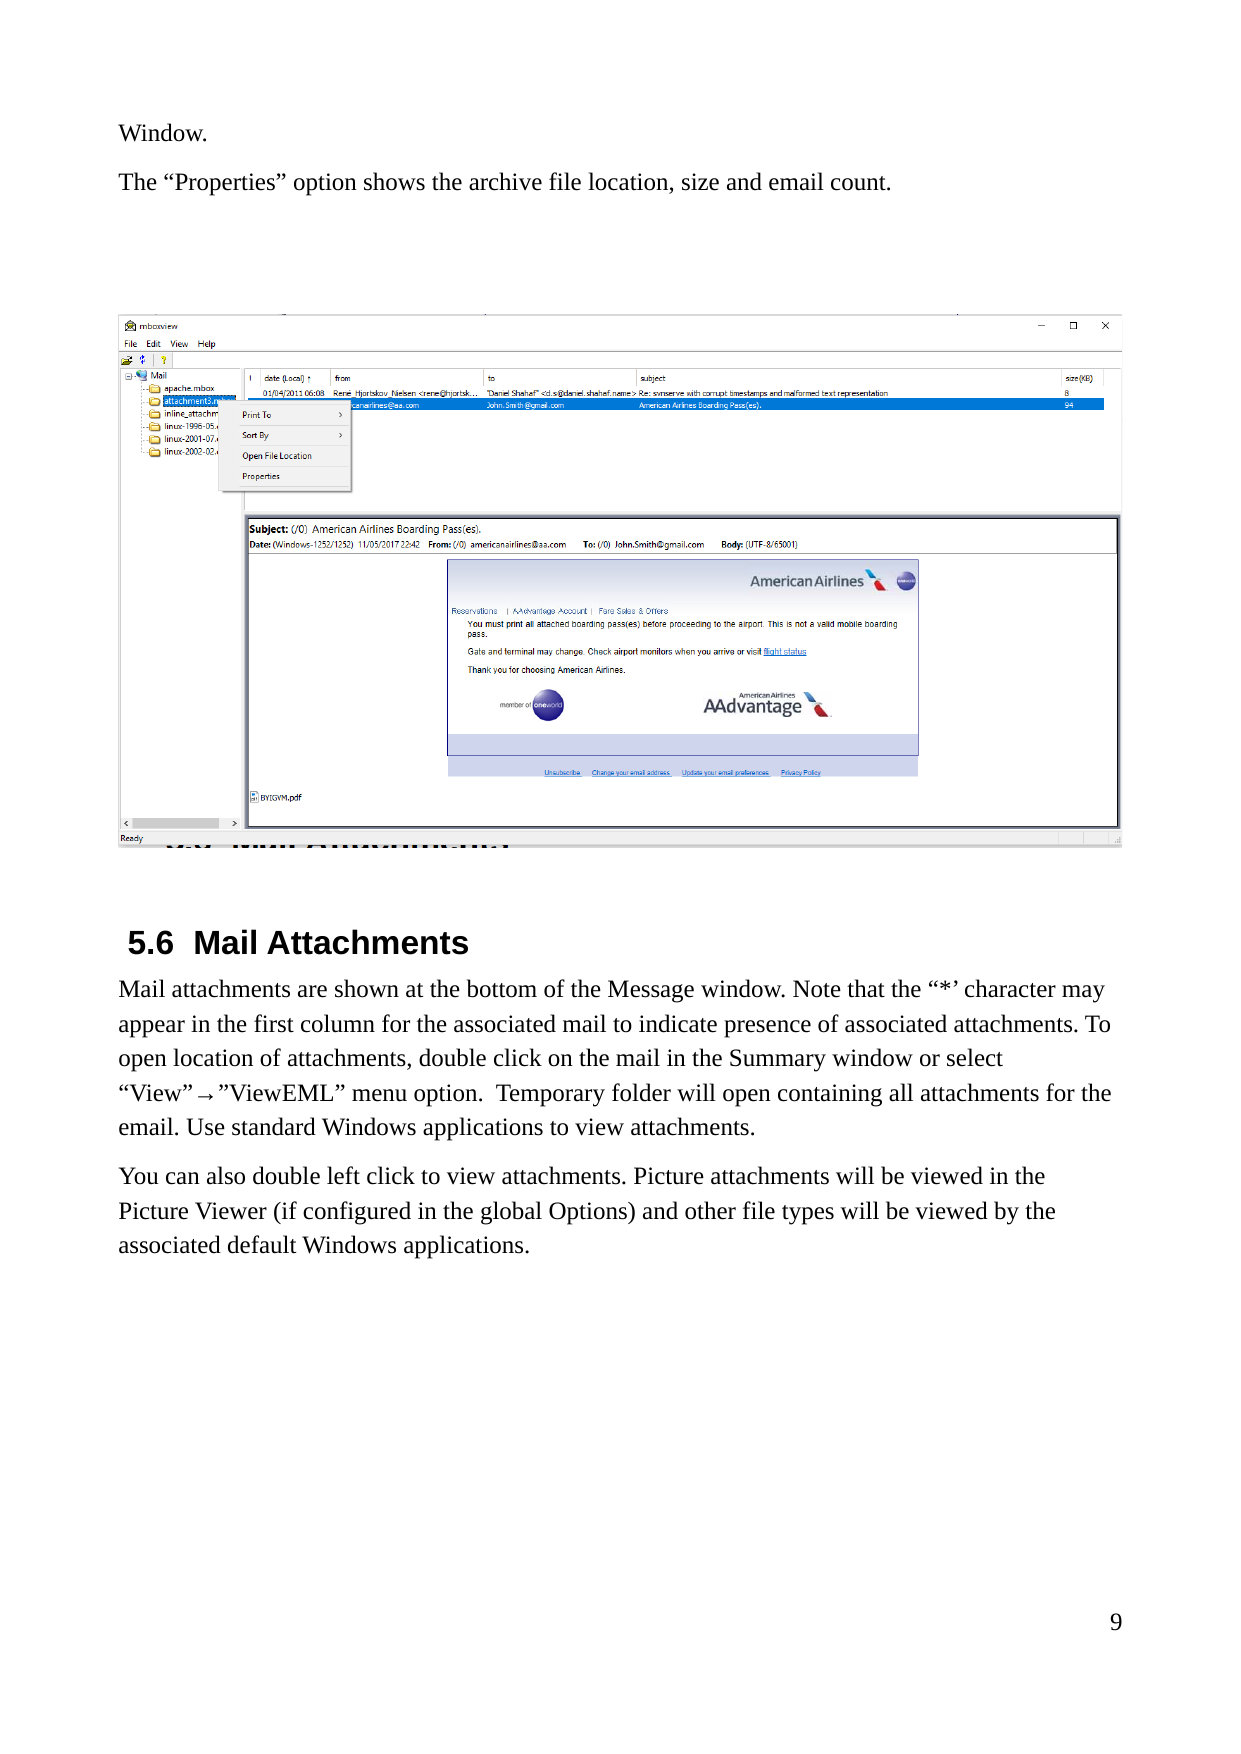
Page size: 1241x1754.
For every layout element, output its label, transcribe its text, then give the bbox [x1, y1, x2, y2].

text Mail attachments are shown at the bottom of the Message window. Note that the “*’ character may appear in the first column for the associated mail to indicate presence of associated attachments. To open location of attachments, double click on the mail in the Summary window or select “View”→”ViewEML” menu option. Temporary folder will open containing all attachments for the email. Use standard Windows applications to view attachments. [118, 974, 1122, 1141]
text Window. [118, 118, 1122, 147]
picture [118, 314, 1123, 848]
text You can also double left click to view attachments. Picture attachments will be viewed in the Picture Viewer (if configured in the global Options) and other file types will be viewed by the associated default Windows applications. [118, 1161, 1122, 1259]
text The “Properties” option shows the archive file location, size and email count. [118, 167, 1122, 196]
subtitle Mail Attachments [118, 923, 1122, 962]
